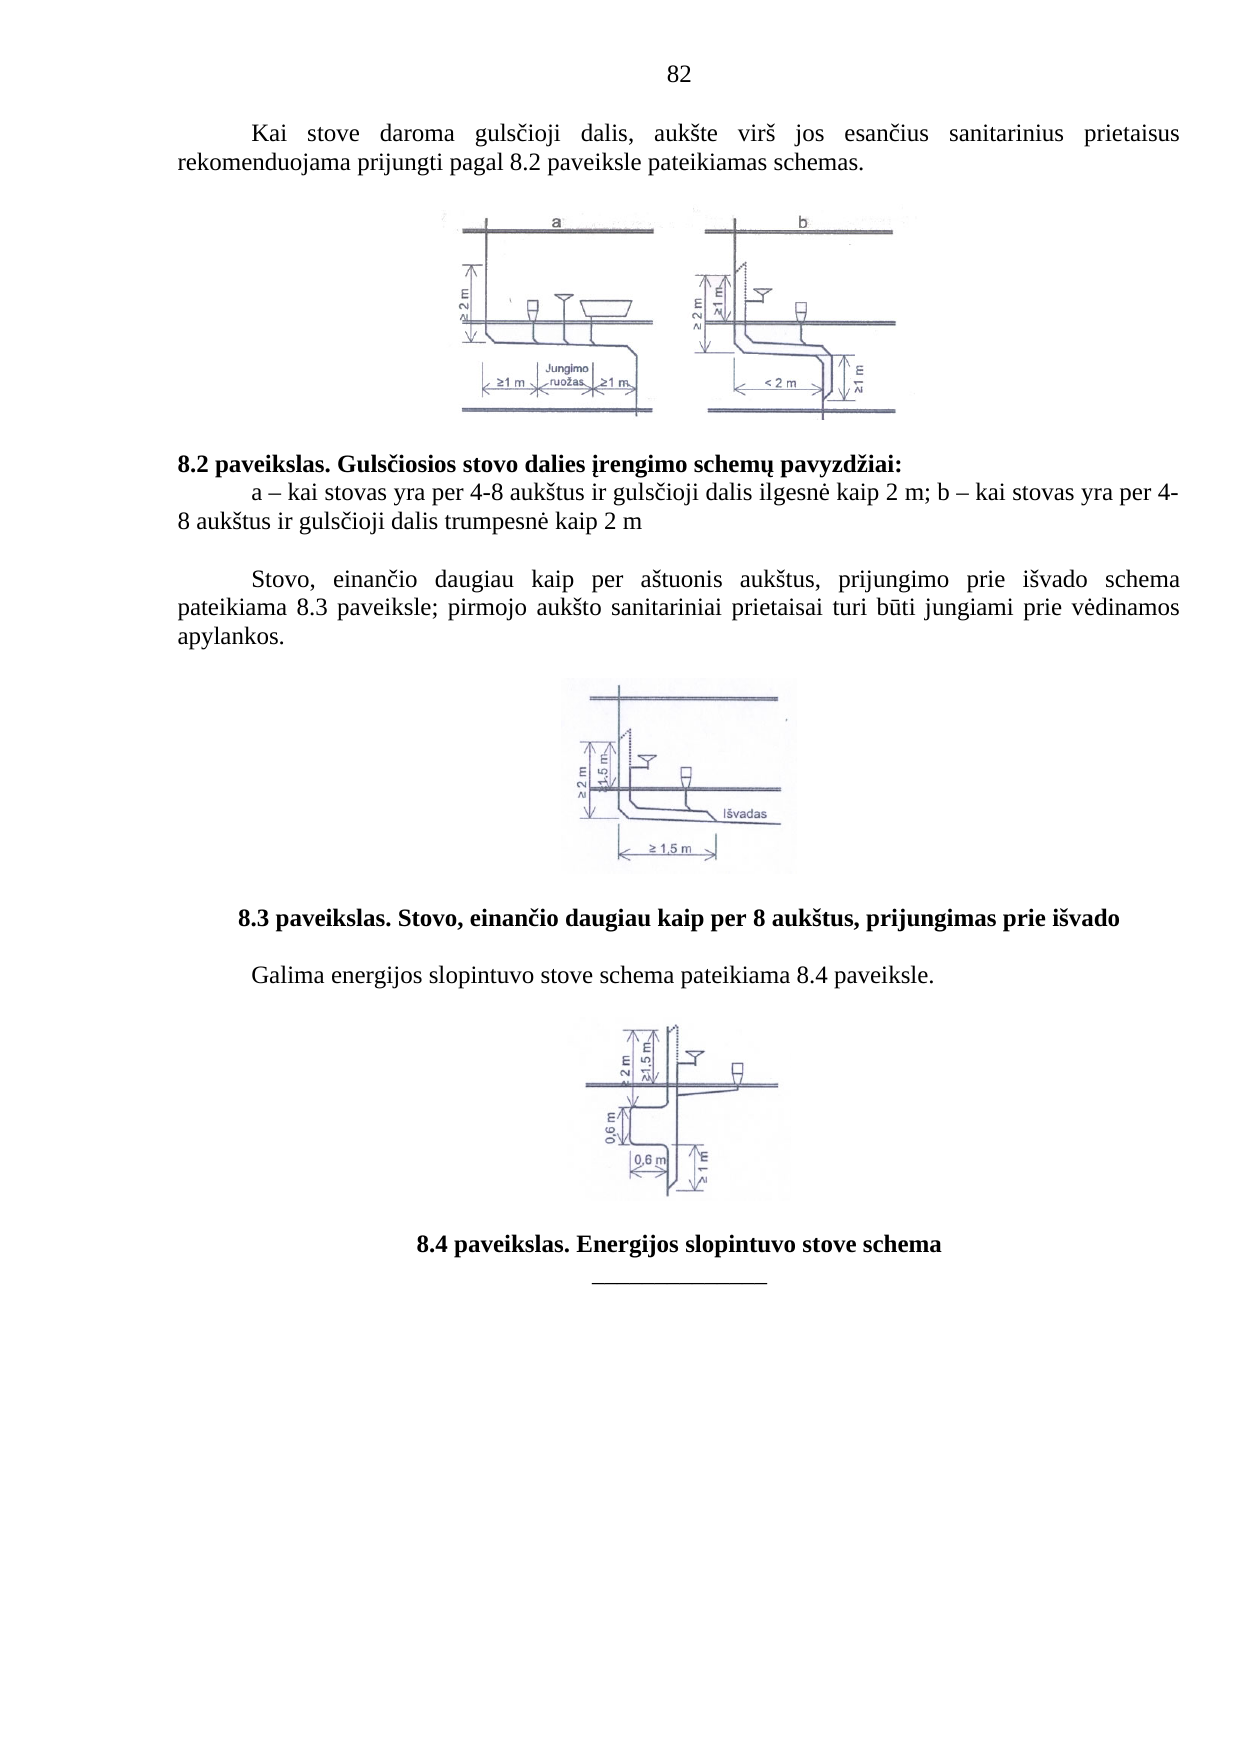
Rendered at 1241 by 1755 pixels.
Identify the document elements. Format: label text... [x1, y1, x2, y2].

text Kai stove daroma gulsčioji dalis, aukšte virš jos esančius sanitarinius prietaisus rekomenduojama prijungti pagal 8.2 paveiksle pateikiamas schemas. [177, 118, 1181, 176]
text 8.2 paveikslas. Gulsčiosios stovo dalies įrengimo schemų pavyzdžiai: [177, 449, 1181, 477]
text 8.4 paveikslas. Energijos slopintuvo stove schema [177, 1229, 1181, 1258]
text Stovo, einančio daugiau kaip per aštuonis aukštus, prijungimo prie išvado schema pateikiama 8.3 paveiksle; pirmojo aukšto sanitariniai prietaisai turi būti jungiami prie vėdinamos apylankos. [177, 564, 1181, 650]
text a – kai stovas yra per 4-8 aukštus ir gulsčioji dalis ilgesnė kaip 2 m; b – kai stovas yra per 4-8 aukštus ir gulsčioji dalis trumpesnė kaip 2 m [177, 477, 1181, 535]
text Galima energijos slopintuvo stove schema pateikiama 8.4 paveiksle. [177, 960, 1181, 989]
text ______________ [177, 1258, 1181, 1287]
text 8.3 paveikslas. Stovo, einančio daugiau kaip per 8 aukštus, prijungimas prie išvado [177, 903, 1181, 932]
